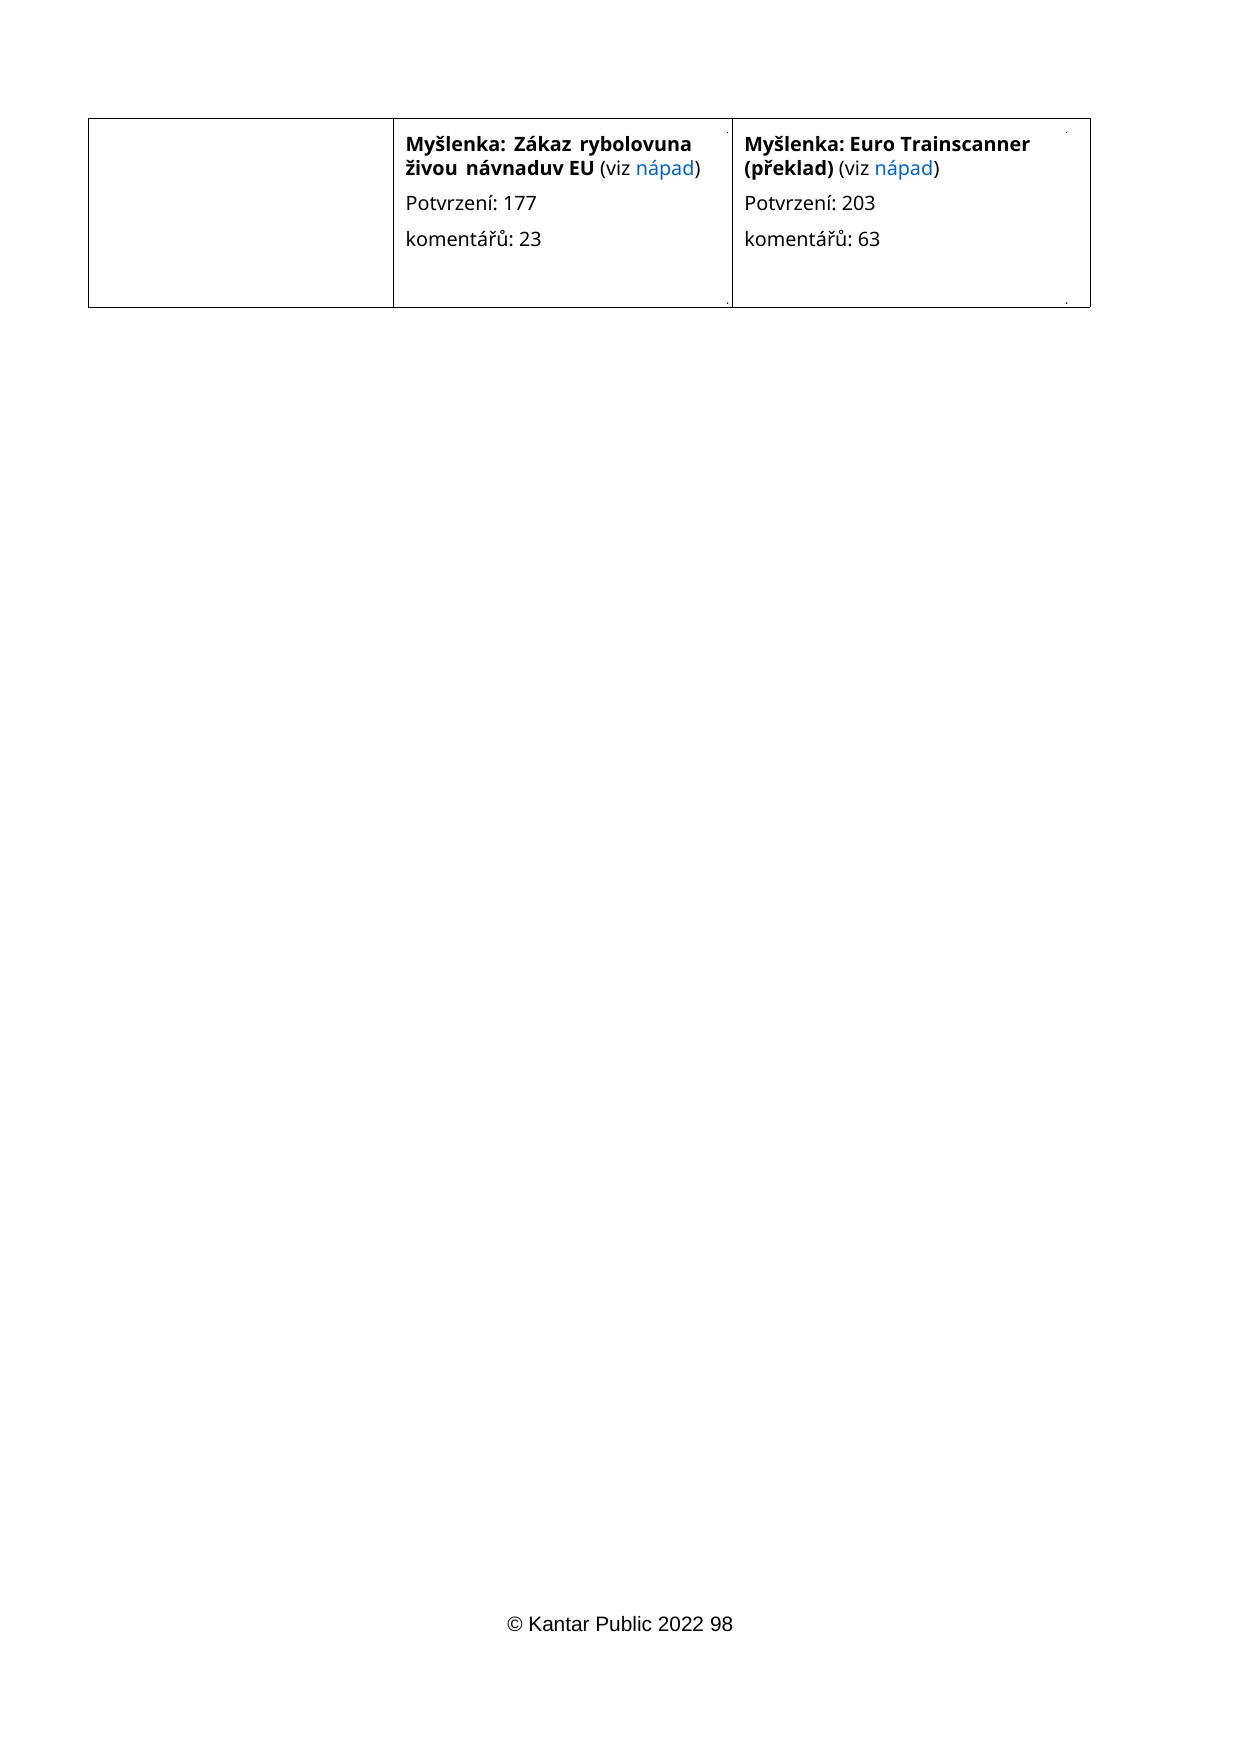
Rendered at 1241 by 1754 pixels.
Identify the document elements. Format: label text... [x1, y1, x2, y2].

table_cell Myšlenka: Zákaz rybolovuna živou návnaduv EU (viz nápad) Potvrzení: 177 komentářů: 23 [394, 119, 732, 307]
table_cell Myšlenka: Euro Trainscanner (překlad) (viz nápad) Potvrzení: 203 komentářů: 63 [733, 119, 1090, 307]
table_cell [89, 119, 393, 307]
